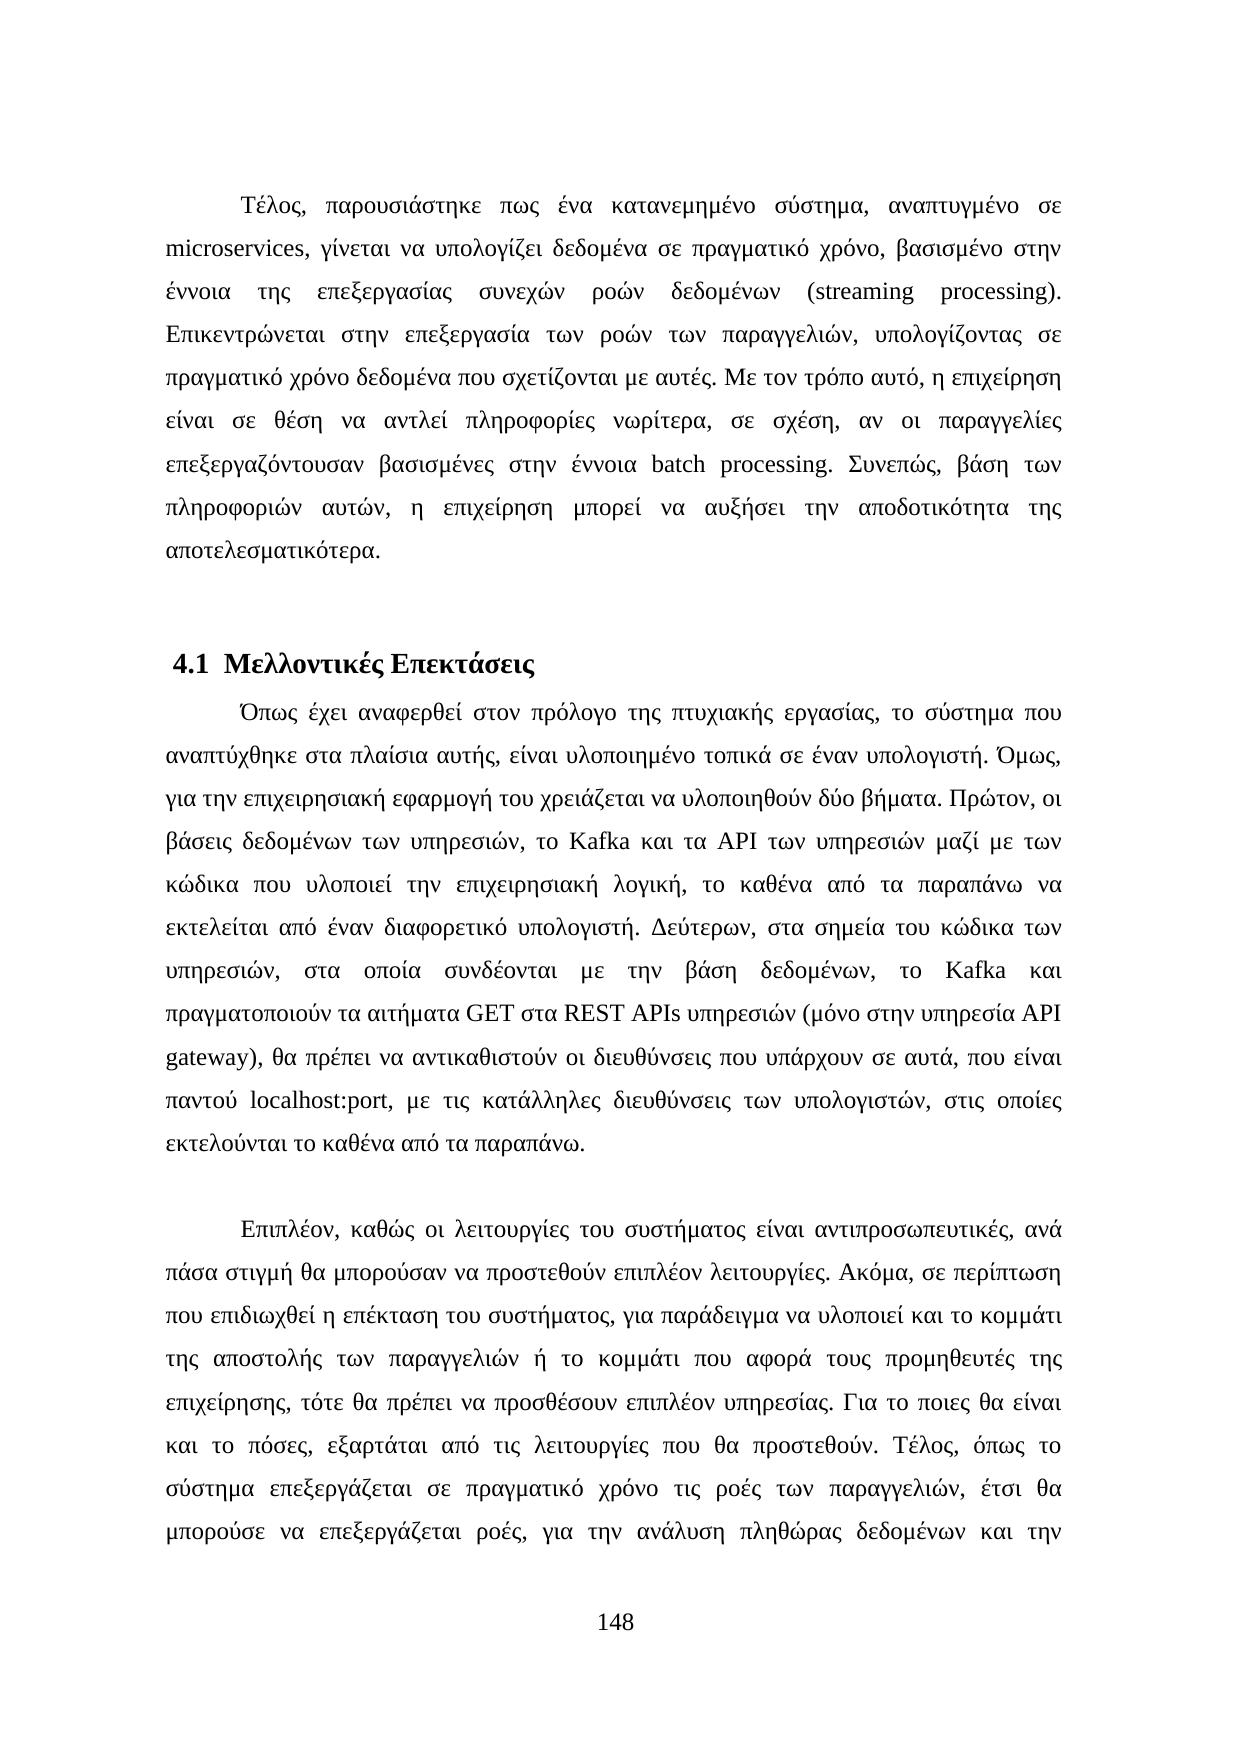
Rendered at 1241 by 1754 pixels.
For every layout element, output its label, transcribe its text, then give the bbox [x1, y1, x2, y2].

text Όπως έχει αναφερθεί στον πρόλογο της πτυχιακής εργασίας, το σύστημα που αναπτύχθηκε στα πλαίσια αυτής, είναι υλοποιημένο τοπικά σε έναν υπολογιστή. Όμως, για την επιχειρησιακή εφαρμογή του χρειάζεται να υλοποιηθούν δύο βήματα. Πρώτον, οι βάσεις δεδομένων των υπηρεσιών, το Kafka και τα API των υπηρεσιών μαζί με των κώδικα που υλοποιεί την επιχειρησιακή λογική, το καθένα από τα παραπάνω να εκτελείται από έναν διαφορετικό υπολογιστή. Δεύτερων, στα σημεία του κώδικα των υπηρεσιών, στα οποία συνδέονται με την βάση δεδομένων, το Kafka και πραγματοποιούν τα αιτήματα GET στα REST APIs υπηρεσιών (μόνο στην υπηρεσία API gateway), θα πρέπει να αντικαθιστούν οι διευθύνσεις που υπάρχουν σε αυτά, που είναι παντού localhost:port, με τις κατάλληλες διευθύνσεις των υπολογιστών, στις οποίες εκτελούνται το καθένα από τα παραπάνω. [165, 697, 1063, 1157]
text Επιπλέον, καθώς οι λειτουργίες του συστήματος είναι αντιπροσωπευτικές, ανά πάσα στιγμή θα μπορούσαν να προστεθούν επιπλέον λειτουργίες. Ακόμα, σε περίπτωση που επιδιωχθεί η επέκταση του συστήματος, για παράδειγμα να υλοποιεί και το κομμάτι της αποστολής των παραγγελιών ή το κομμάτι που αφορά τους προμηθευτές της επιχείρησης, τότε θα πρέπει να προσθέσουν επιπλέον υπηρεσίας. Για το ποιες θα είναι και το πόσες, εξαρτάται από τις λειτουργίες που θα προστεθούν. Τέλος, όπως το σύστημα επεξεργάζεται σε πραγματικό χρόνο τις ροές των παραγγελιών, έτσι θα μπορούσε να επεξεργάζεται ροές, για την ανάλυση πληθώρας δεδομένων και την [165, 1214, 1063, 1545]
subtitle Μελλοντικές Επεκτάσεις [165, 646, 1063, 680]
text Τέλος, παρουσιάστηκε πως ένα κατανεμημένο σύστημα, αναπτυγμένο σε microservices, γίνεται να υπολογίζει δεδομένα σε πραγματικό χρόνο, βασισμένο στην έννοια της επεξεργασίας συνεχών ροών δεδομένων (streaming processing). Επικεντρώνεται στην επεξεργασία των ροών των παραγγελιών, υπολογίζοντας σε πραγματικό χρόνο δεδομένα που σχετίζονται με αυτές. Με τον τρόπο αυτό, η επιχείρηση είναι σε θέση να αντλεί πληροφορίες νωρίτερα, σε σχέση, αν οι παραγγελίες επεξεργαζόντουσαν βασισμένες στην έννοια batch processing. Συνεπώς, βάση των πληροφοριών αυτών, η επιχείρηση μπορεί να αυξήσει την αποδοτικότητα της αποτελεσματικότερα. [165, 190, 1063, 564]
